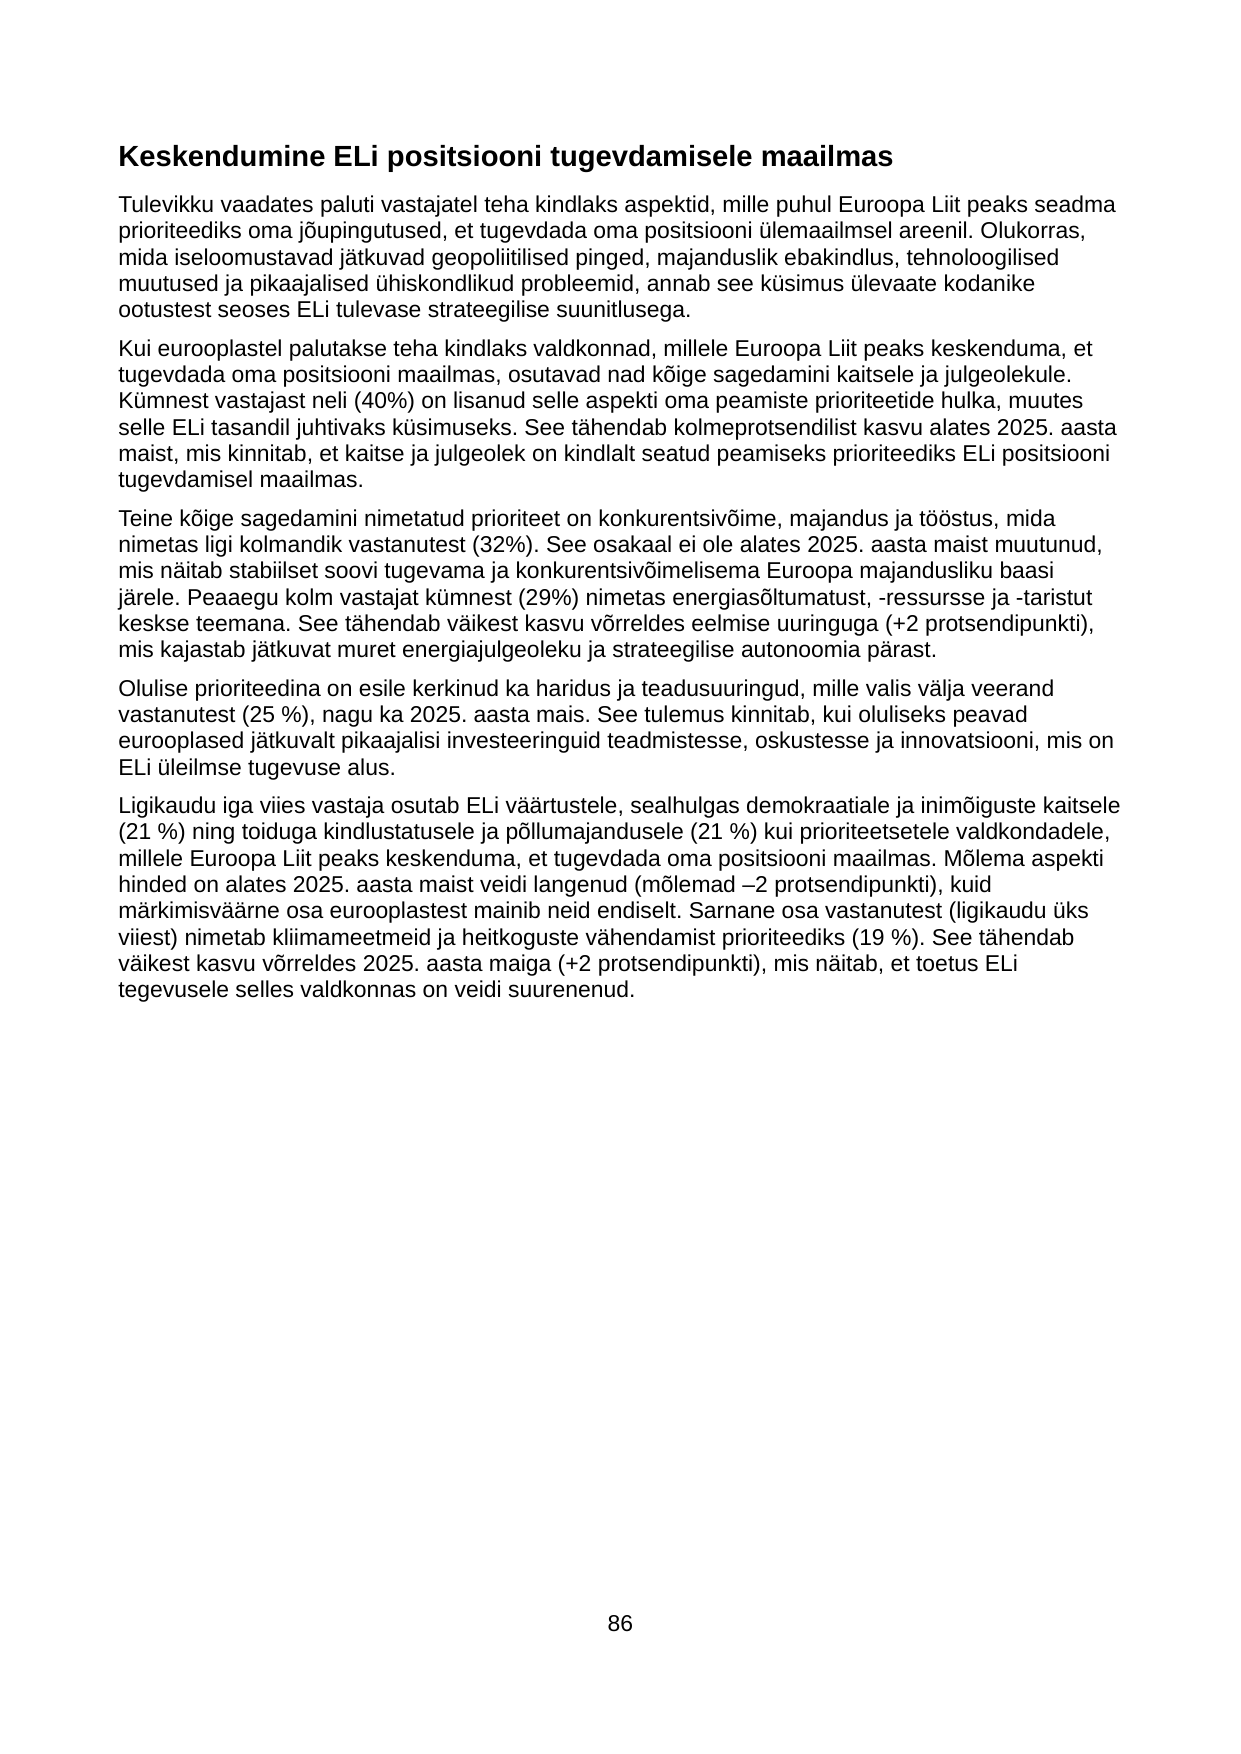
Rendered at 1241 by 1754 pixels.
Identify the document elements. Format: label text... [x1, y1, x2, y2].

text Ligikaudu iga viies vastaja osutab ELi väärtustele, sealhulgas demokraatiale ja inimõiguste kaitsele (21 %) ning toiduga kindlustatusele ja põllumajandusele (21 %) kui prioriteetsetele valdkondadele, millele Euroopa Liit peaks keskenduma, et tugevdada oma positsiooni maailmas. Mõlema aspekti hinded on alates 2025. aasta maist veidi langenud (mõlemad –2 protsendipunkti), kuid märkimisväärne osa eurooplastest mainib neid endiselt. Sarnane osa vastanutest (ligikaudu üks viiest) nimetab kliimameetmeid ja heitkoguste vähendamist prioriteediks (19 %). See tähendab väikest kasvu võrreldes 2025. aasta maiga (+2 protsendipunkti), mis näitab, et toetus ELi tegevusele selles valdkonnas on veidi suurenenud. [118, 792, 1122, 1003]
text Teine kõige sagedamini nimetatud prioriteet on konkurentsivõime, majandus ja tööstus, mida nimetas ligi kolmandik vastanutest (32%). See osakaal ei ole alates 2025. aasta maist muutunud, mis näitab stabiilset soovi tugevama ja konkurentsivõimelisema Euroopa majandusliku baasi järele. Peaaegu kolm vastajat kümnest (29%) nimetas energiasõltumatust, -ressursse ja -taristut keskse teemana. See tähendab väikest kasvu võrreldes eelmise uuringuga (+2 protsendipunkti), mis kajastab jätkuvat muret energiajulgeoleku ja strateegilise autonoomia pärast. [118, 504, 1122, 663]
subtitle Keskendumine ELi positsiooni tugevdamisele maailmas [118, 139, 1122, 172]
text Tulevikku vaadates paluti vastajatel teha kindlaks aspektid, mille puhul Euroopa Liit peaks seadma prioriteediks oma jõupingutused, et tugevdada oma positsiooni ülemaailmsel areenil. Olukorras, mida iseloomustavad jätkuvad geopoliitilised pinged, majanduslik ebakindlus, tehnoloogilised muutused ja pikaajalised ühiskondlikud probleemid, annab see küsimus ülevaate kodanike ootustest seoses ELi tulevase strateegilise suunitlusega. [118, 191, 1122, 323]
text Kui eurooplastel palutakse teha kindlaks valdkonnad, millele Euroopa Liit peaks keskenduma, et tugevdada oma positsiooni maailmas, osutavad nad kõige sagedamini kaitsele ja julgeolekule. Kümnest vastajast neli (40%) on lisanud selle aspekti oma peamiste prioriteetide hulka, muutes selle ELi tasandil juhtivaks küsimuseks. See tähendab kolmeprotsendilist kasvu alates 2025. aasta maist, mis kinnitab, et kaitse ja julgeolek on kindlalt seatud peamiseks prioriteediks ELi positsiooni tugevdamisel maailmas. [118, 334, 1122, 493]
text Olulise prioriteedina on esile kerkinud ka haridus ja teadusuuringud, mille valis välja veerand vastanutest (25 %), nagu ka 2025. aasta mais. See tulemus kinnitab, kui oluliseks peavad eurooplased jätkuvalt pikaajalisi investeeringuid teadmistesse, oskustesse ja innovatsiooni, mis on ELi üleilmse tugevuse alus. [118, 674, 1122, 780]
